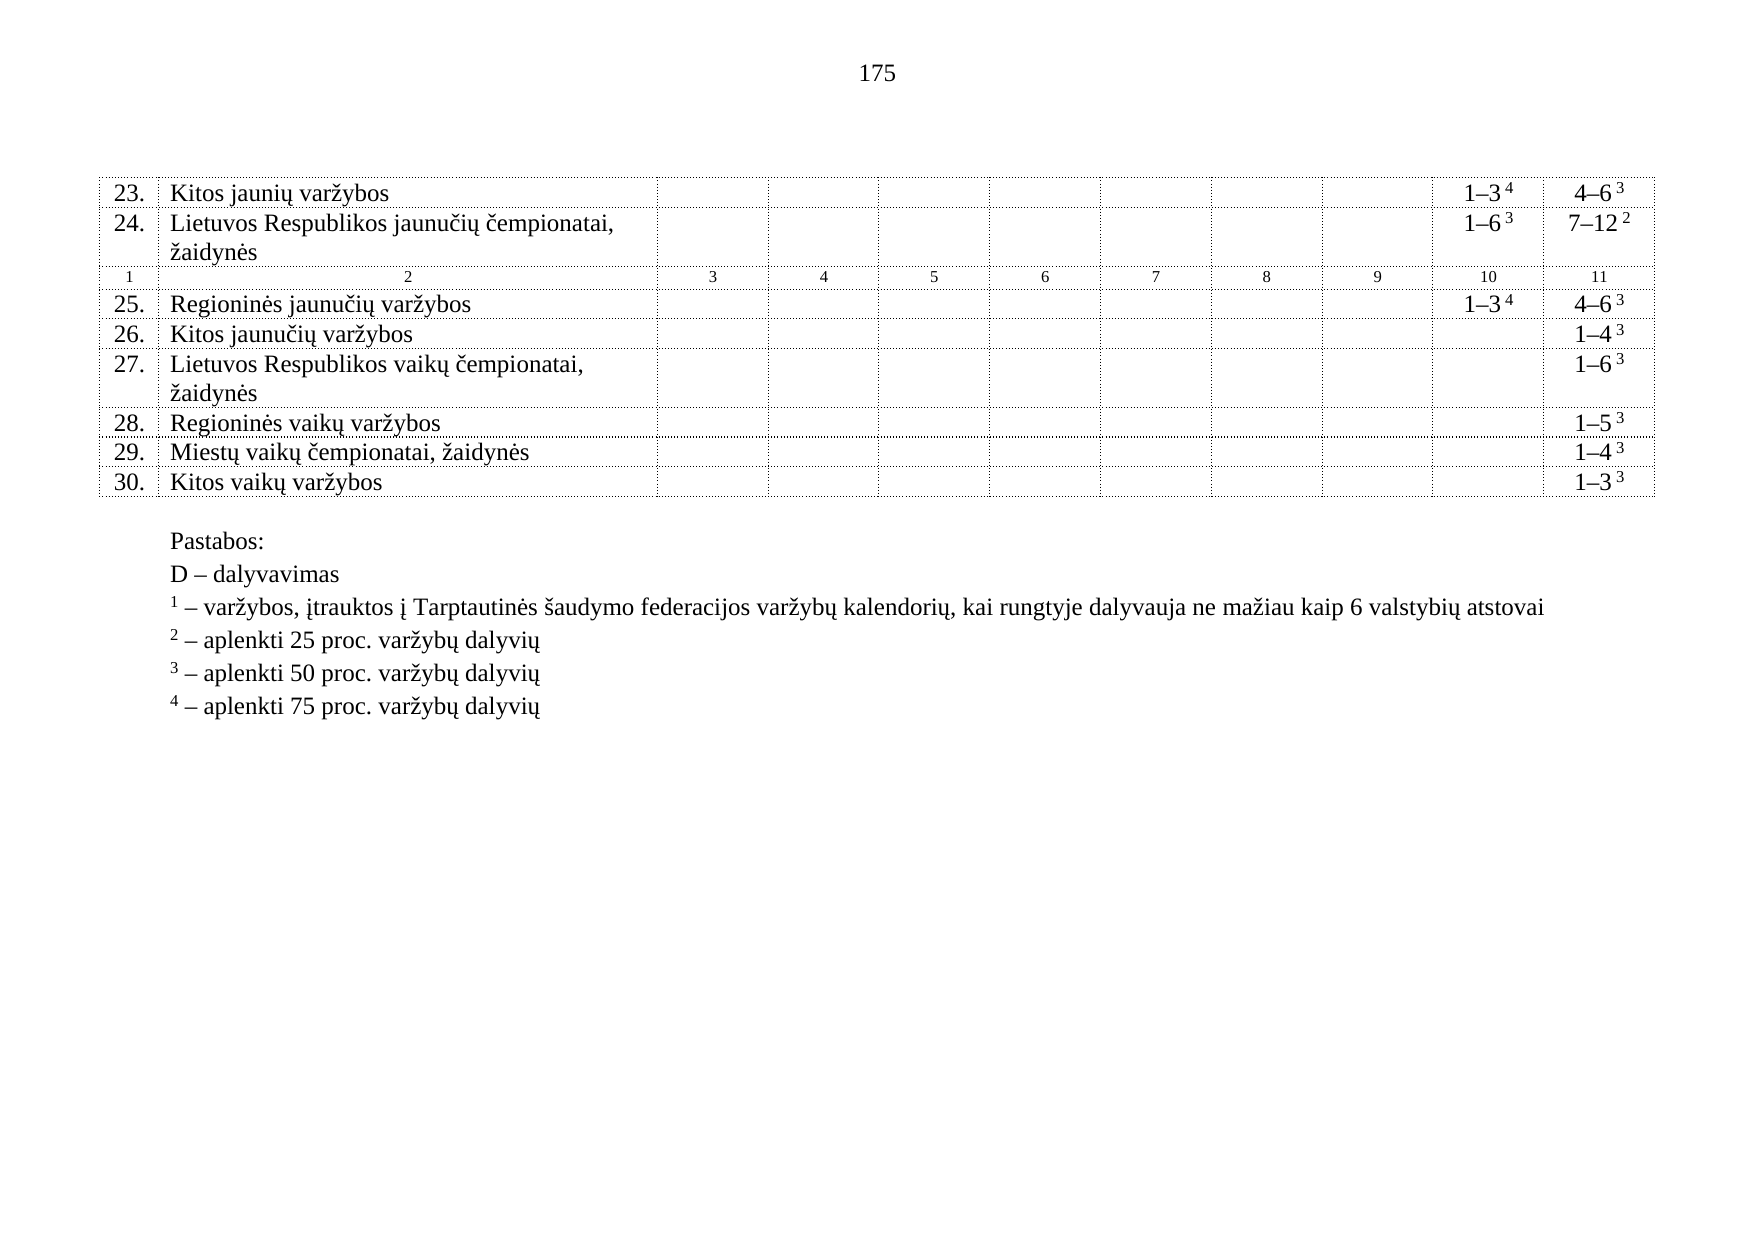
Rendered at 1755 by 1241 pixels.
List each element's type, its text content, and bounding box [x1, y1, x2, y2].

table_cell [990, 436, 1100, 466]
table_cell [879, 207, 989, 266]
table_cell [657, 289, 768, 318]
table_cell [1322, 318, 1433, 348]
table_cell [990, 207, 1100, 266]
table_cell [100, 526, 159, 724]
table_cell [1100, 466, 1211, 496]
table_cell [1100, 289, 1211, 318]
table_cell 4 [769, 266, 879, 288]
table_cell [769, 289, 879, 318]
table_cell [1211, 407, 1322, 436]
table_cell [1211, 318, 1322, 348]
table_cell [1100, 407, 1211, 436]
table_cell [1100, 436, 1211, 466]
table_cell [879, 348, 989, 407]
table_cell [1433, 348, 1544, 407]
table_cell Kitos jaunių varžybos [159, 177, 657, 207]
table_cell [159, 496, 1654, 526]
table_cell [1100, 318, 1211, 348]
table_cell [879, 177, 989, 207]
table_cell [100, 496, 159, 526]
table_cell Miestų vaikų čempionatai, žaidynės [159, 436, 657, 466]
table_cell 27. [100, 348, 159, 407]
table_cell [990, 318, 1100, 348]
table_cell [879, 436, 989, 466]
table_cell [1322, 177, 1433, 207]
table_cell [1433, 318, 1544, 348]
table_cell 28. [100, 407, 159, 436]
table_cell 26. [100, 318, 159, 348]
table_cell [990, 407, 1100, 436]
table_cell 29. [100, 436, 159, 466]
table_cell [1322, 436, 1433, 466]
table_cell 1–3 4 [1433, 177, 1544, 207]
table_cell Regioninės vaikų varžybos [159, 407, 657, 436]
table_cell [657, 466, 768, 496]
table_cell Lietuvos Respublikos jaunučių čempionatai, žaidynės [159, 207, 657, 266]
table_cell 1–4 3 [1544, 436, 1654, 466]
table_cell [879, 289, 989, 318]
table_cell Kitos vaikų varžybos [159, 466, 657, 496]
table_cell 9 [1322, 266, 1433, 288]
table_cell [1322, 407, 1433, 436]
table_cell [1322, 348, 1433, 407]
table_cell [990, 289, 1100, 318]
table_cell [1433, 436, 1544, 466]
table_cell 30. [100, 466, 159, 496]
table_cell [1322, 289, 1433, 318]
table_cell [1322, 207, 1433, 266]
table_cell [1211, 466, 1322, 496]
table_cell 1–6 3 [1544, 348, 1654, 407]
table_cell [1211, 289, 1322, 318]
table_cell [657, 348, 768, 407]
table_cell [879, 466, 989, 496]
table_cell [1322, 466, 1433, 496]
table_cell [1211, 348, 1322, 407]
table_cell 24. [100, 207, 159, 266]
table_cell 25. [100, 289, 159, 318]
table_cell 1–3 3 [1544, 466, 1654, 496]
table_cell [1100, 177, 1211, 207]
table_cell [657, 436, 768, 466]
table_cell 2 [159, 266, 657, 288]
table_cell 1–5 3 [1544, 407, 1654, 436]
table_cell 1 [100, 266, 159, 288]
table_cell [769, 207, 879, 266]
table_cell [657, 207, 768, 266]
table_cell [1433, 466, 1544, 496]
table_cell [990, 177, 1100, 207]
table_cell [769, 348, 879, 407]
table_cell [769, 436, 879, 466]
table_cell [990, 348, 1100, 407]
table_cell 4–6 3 [1544, 177, 1654, 207]
table_cell 8 [1211, 266, 1322, 288]
table_cell [769, 318, 879, 348]
table_cell 7–12 2 [1544, 207, 1654, 266]
table_cell Kitos jaunučių varžybos [159, 318, 657, 348]
table_cell [879, 318, 989, 348]
table_cell 5 [879, 266, 989, 288]
table_cell 7 [1100, 266, 1211, 288]
table_cell [1211, 207, 1322, 266]
table_cell Regioninės jaunučių varžybos [159, 289, 657, 318]
table_cell [769, 177, 879, 207]
table_cell 6 [990, 266, 1100, 288]
table_cell 1–6 3 [1433, 207, 1544, 266]
table_cell [657, 318, 768, 348]
table_cell [769, 407, 879, 436]
table_cell Lietuvos Respublikos vaikų čempionatai, žaidynės [159, 348, 657, 407]
table_cell Pastabos: D – dalyvavimas 1 – varžybos, įtrauktos į Tarptautinės šaudymo federacijos varžybų kalendorių, kai rungtyje dalyvauja ne mažiau kaip 6 valstybių atstovai 2 – aplenkti 25 proc. varžybų dalyvių 3 – aplenkti 50 proc. varžybų dalyvių 4 – aplenkti 75 proc. varžybų dalyvių [159, 526, 1654, 724]
table_cell 3 [657, 266, 768, 288]
table_cell 1–4 3 [1544, 318, 1654, 348]
table_cell [657, 407, 768, 436]
table_cell 11 [1544, 266, 1654, 288]
table_cell [1211, 436, 1322, 466]
table_cell [657, 177, 768, 207]
table_cell [1211, 177, 1322, 207]
table_cell [769, 466, 879, 496]
table_cell 4–6 3 [1544, 289, 1654, 318]
table_cell [1433, 407, 1544, 436]
table_cell [1100, 207, 1211, 266]
table_cell [990, 466, 1100, 496]
table_cell [1100, 348, 1211, 407]
table_cell 1–3 4 [1433, 289, 1544, 318]
table_cell 23. [100, 177, 159, 207]
table_cell [879, 407, 989, 436]
table_cell 10 [1433, 266, 1544, 288]
